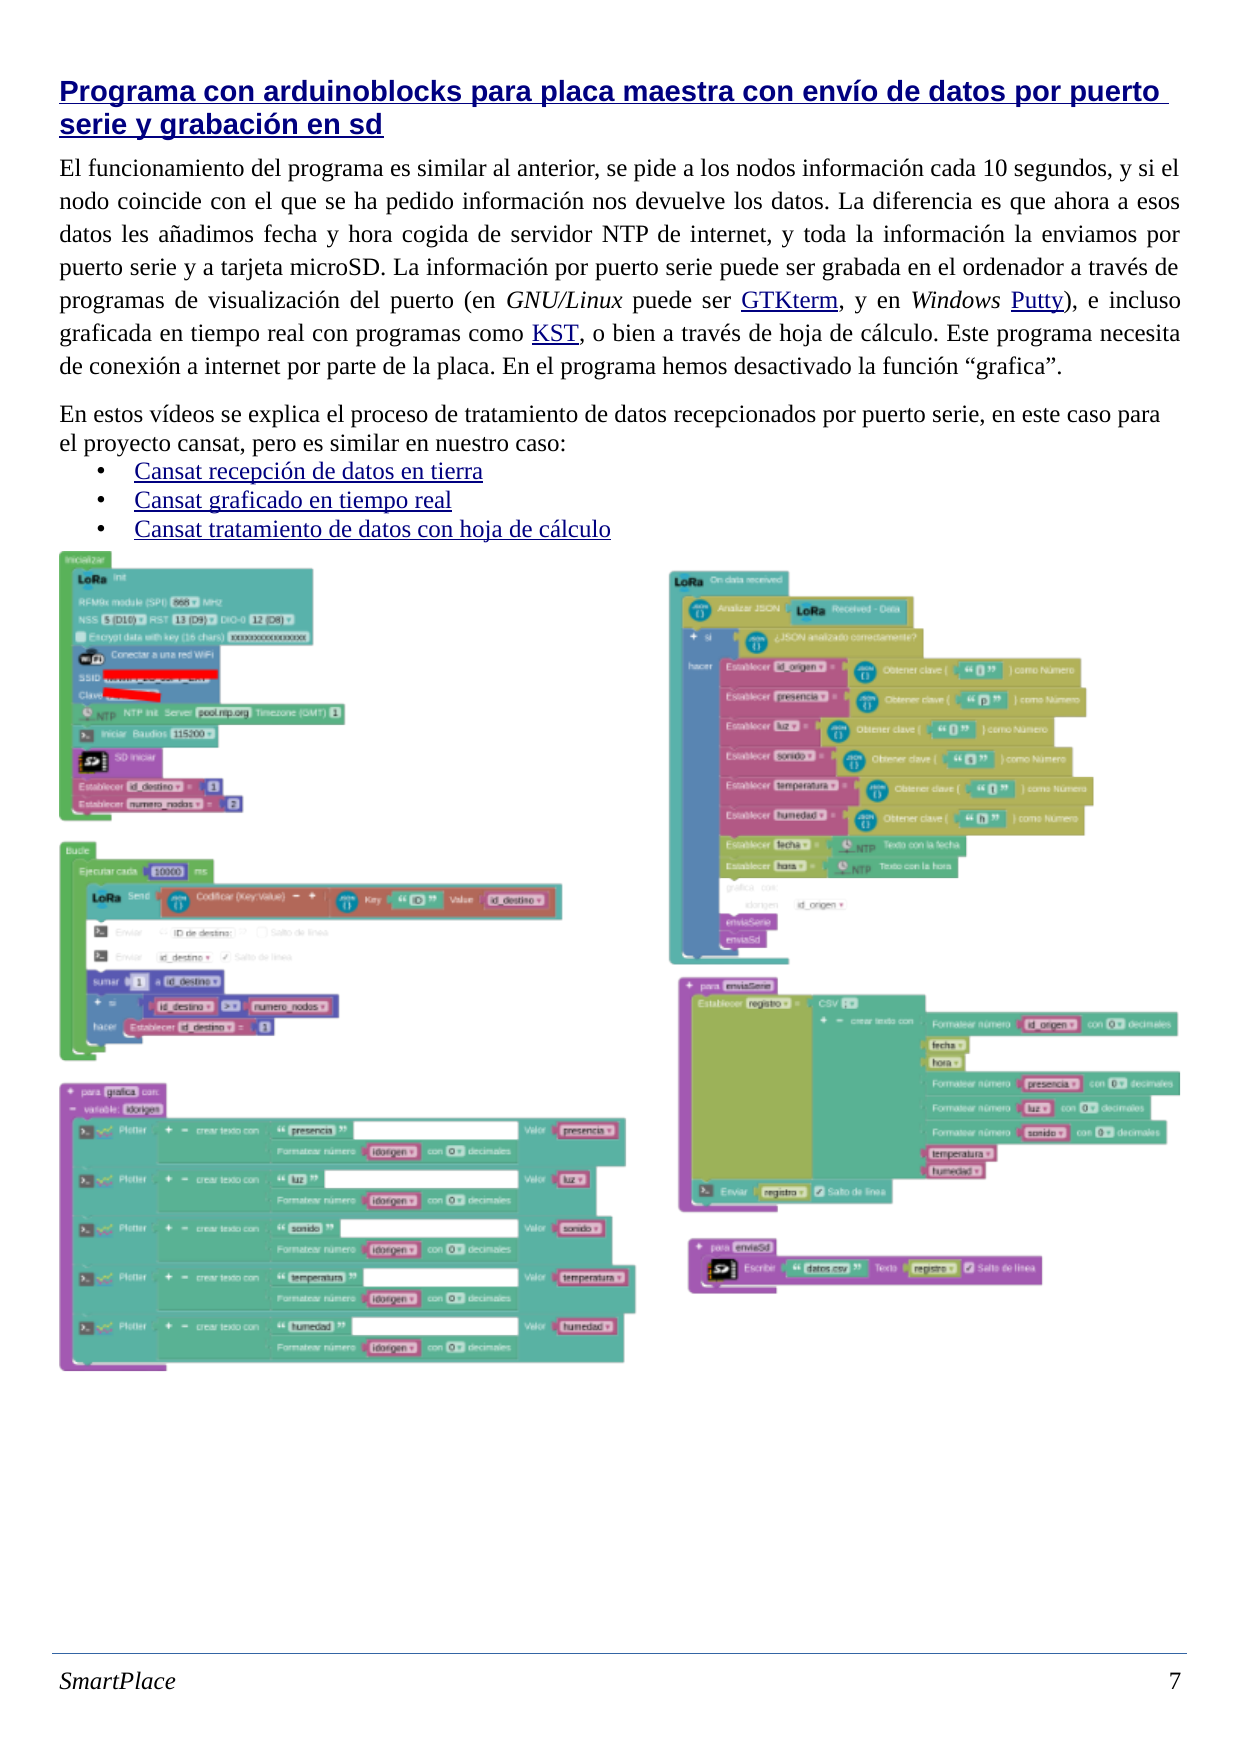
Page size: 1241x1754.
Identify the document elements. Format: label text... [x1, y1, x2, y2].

text En estos vídeos se explica el proceso de tratamiento de datos recepcionados por puerto serie, en este caso para el proyecto cansat, pero es similar en nuestro caso: [59, 399, 1181, 456]
text El funcionamiento del programa es similar al anterior, se pide a los nodos información cada 10 segundos, y si el nodo coincide con el que se ha pedido información nos devuelve los datos. La diferencia es que ahora a esos datos les añadimos fecha y hora cogida de servidor NTP de internet, y toda la información la enviamos por puerto serie y a tarjeta microSD. La información por puerto serie puede ser grabada en el ordenador a través de programas de visualización del puerto (en GNU/Linux puede ser GTKterm, y en Windows Putty), e incluso graficada en tiempo real con programas como KST, o bien a través de hoja de cálculo. Este programa necesita de conexión a internet por parte de la placa. En el programa hemos desactivado la función “grafica”. [59, 153, 1181, 380]
list Cansat recepción de datos en tierra [97, 456, 1181, 485]
picture [59, 551, 1182, 1373]
list Cansat graficado en tiempo real [97, 485, 1181, 514]
subtitle Programa con arduinoblocks para placa maestra con envío de datos por puerto serie y grabación en sd [59, 74, 1181, 141]
list Cansat tratamiento de datos con hoja de cálculo [97, 514, 1181, 543]
